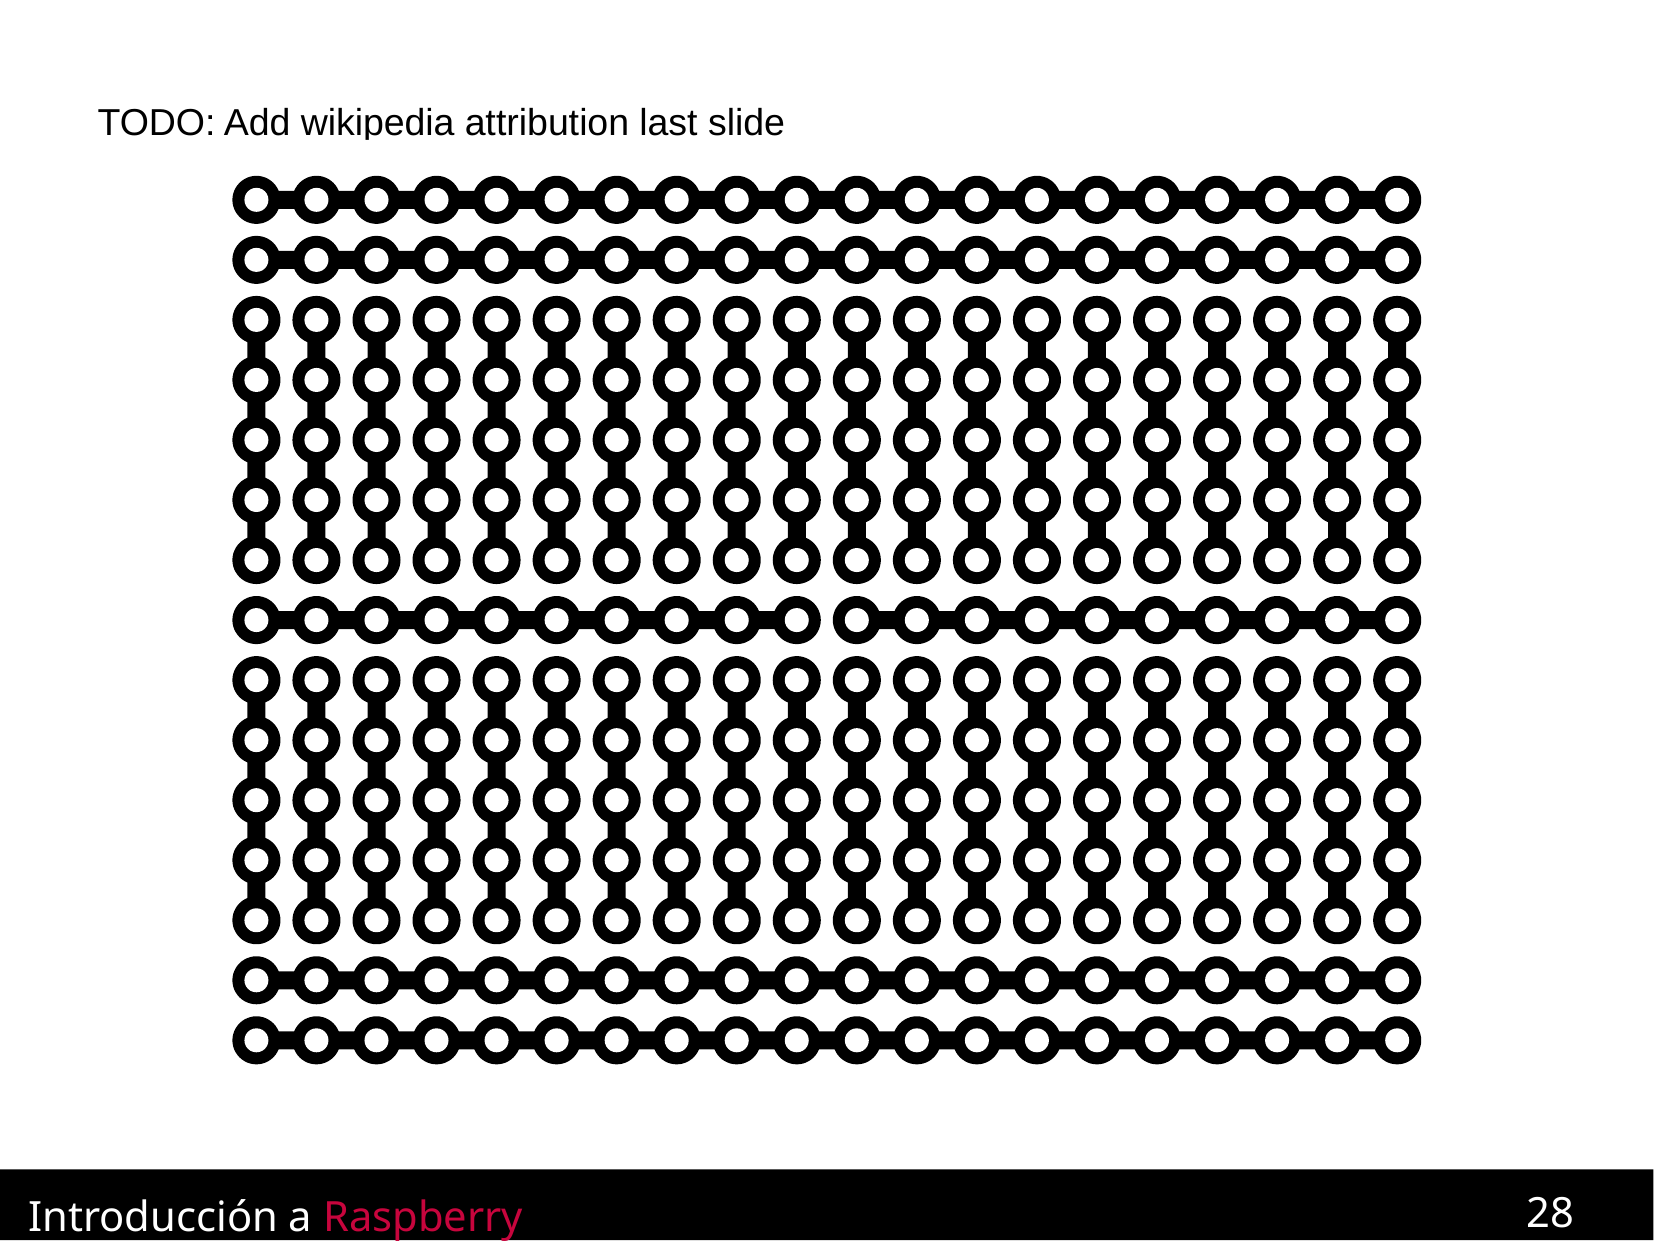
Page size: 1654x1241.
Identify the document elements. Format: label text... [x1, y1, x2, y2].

text_box [1521, 1175, 1654, 1241]
text_box TODO: Add wikipedia attribution last slide [82, 94, 800, 152]
text_box Introducción a Raspberry Pi [13, 1179, 556, 1241]
picture [194, 138, 1459, 1102]
text_box [0, 0, 1654, 1241]
